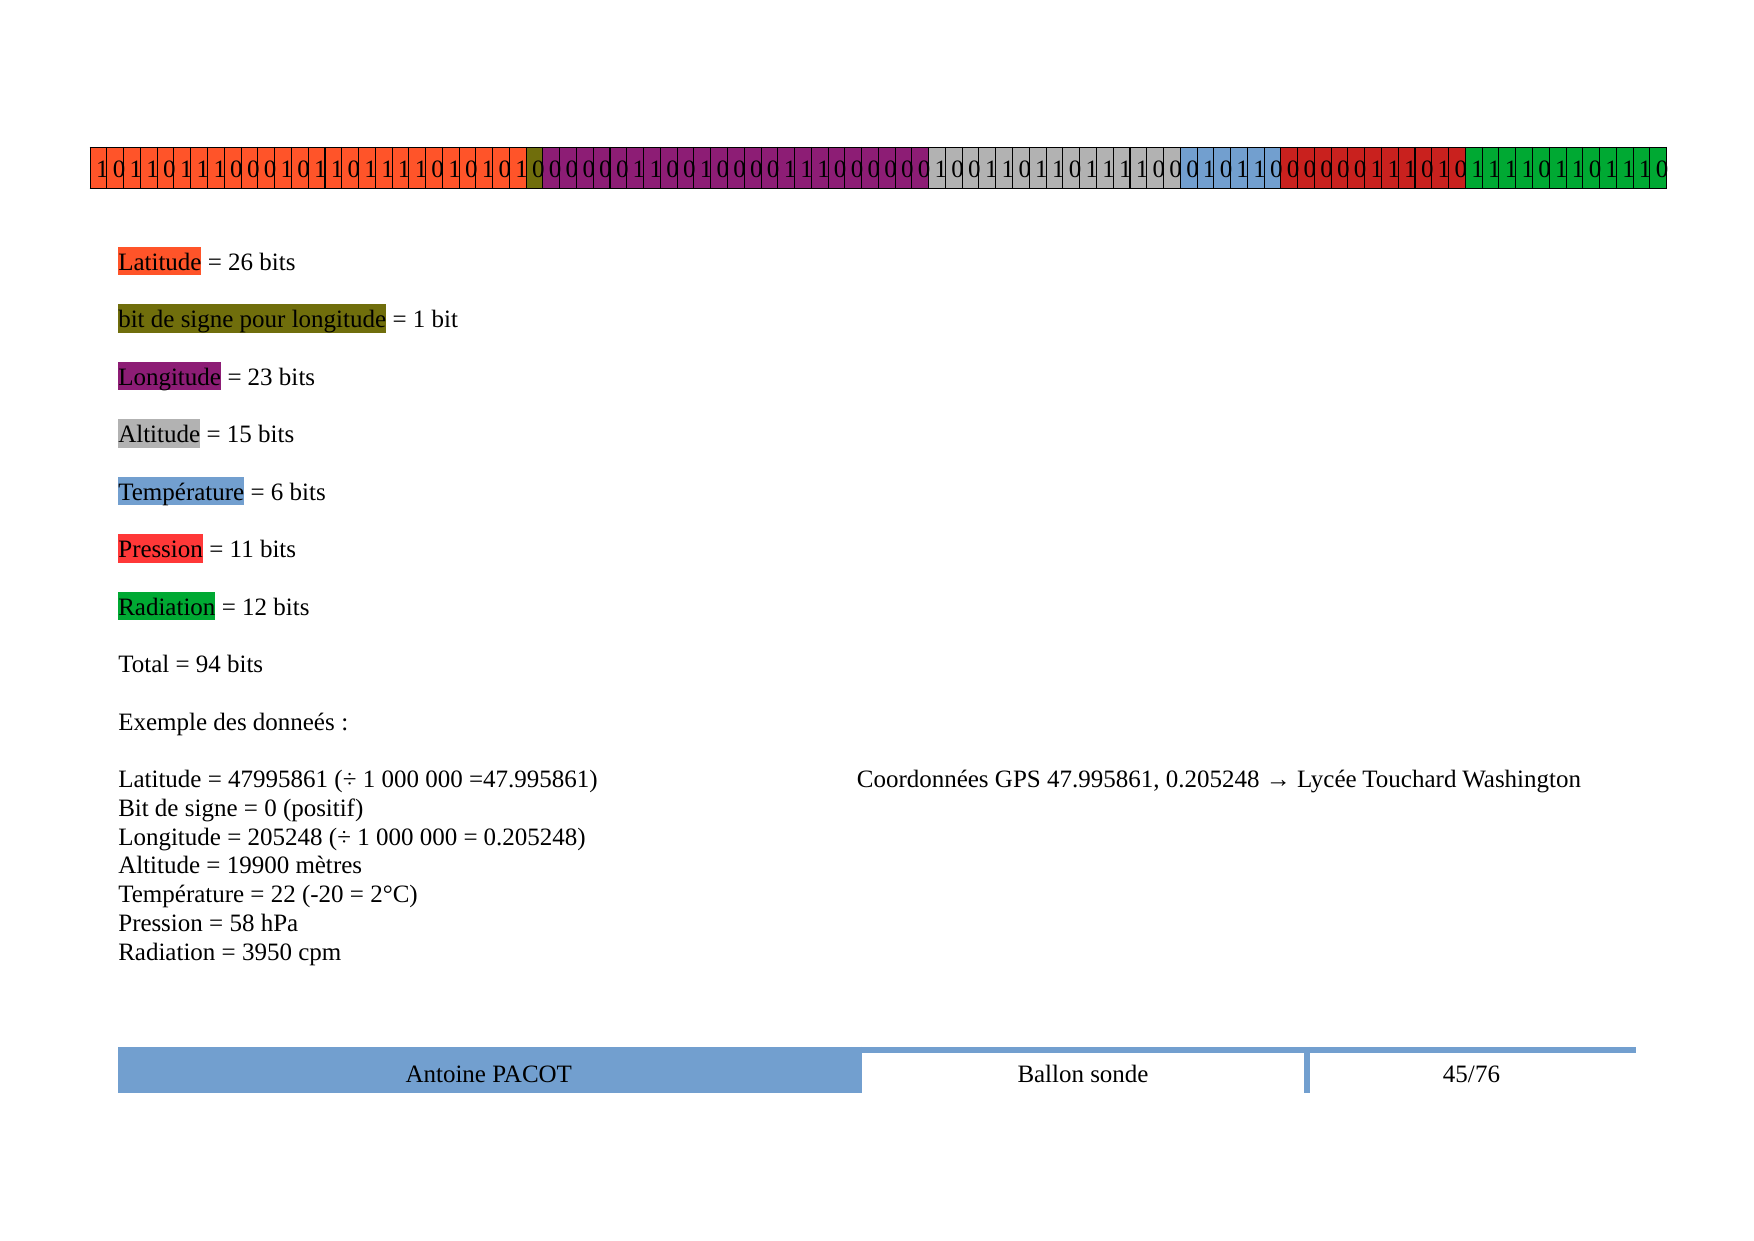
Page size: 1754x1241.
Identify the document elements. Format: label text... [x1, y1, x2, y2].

table_header 1 [309, 148, 324, 188]
text Pression = 11 bits [118, 534, 1636, 563]
table_header 1 [1080, 148, 1096, 188]
table_header 0 [1348, 148, 1364, 188]
table_header 1 [1499, 148, 1515, 188]
table_header 1 [141, 148, 157, 188]
table_header 0 [493, 148, 509, 188]
table_header 1 [795, 148, 811, 188]
table_header 0 [745, 148, 761, 188]
table_header 1 [476, 148, 492, 188]
table_header 1 [644, 148, 660, 188]
table_header 1 [929, 148, 945, 188]
table_header 0 [711, 148, 727, 188]
text Bit de signe = 0 (positif) [118, 793, 1636, 822]
table_header 0 [912, 148, 928, 188]
table_header 0 [862, 148, 878, 188]
table_header 0 [107, 148, 123, 188]
text Radiation = 3950 cpm [118, 937, 1636, 965]
text Altitude = 15 bits [118, 419, 1636, 448]
table_header 1 [1097, 148, 1113, 188]
table_header 1 [627, 148, 643, 188]
table_header 0 [594, 148, 609, 188]
table_header 0 [611, 148, 626, 188]
text Latitude = 26 bits [118, 247, 1636, 275]
table_header 0 [342, 148, 358, 188]
table_header 0 [1650, 148, 1666, 188]
table_header 0 [577, 148, 593, 188]
table_header 0 [1533, 148, 1549, 188]
table_header 1 [1466, 148, 1482, 188]
table_header 1 [1516, 148, 1532, 188]
table_header 1 [1198, 148, 1213, 188]
table_header 1 [1617, 148, 1633, 188]
table_header 1 [979, 148, 995, 188]
table_header 1 [174, 148, 190, 188]
table_header 1 [359, 148, 375, 188]
table_header 0 [225, 148, 241, 188]
table_header 0 [728, 148, 744, 188]
table_header 1 [1131, 148, 1146, 188]
table_header 0 [1164, 148, 1180, 188]
table_header 1 [191, 148, 207, 188]
table_header 0 [560, 148, 576, 188]
table_header 1 [124, 148, 140, 188]
text Latitude = 47995861 (÷ 1 000 000 =47.995861) Coordonnées GPS 47.995861, 0.205248 → Lycée Touchard Washington [118, 764, 1636, 793]
table_header 1 [1231, 148, 1247, 188]
table_header 0 [1449, 148, 1465, 188]
table_header 1 [443, 148, 459, 188]
table_header 0 [896, 148, 911, 188]
table_header 0 [829, 148, 844, 188]
table_header 1 [1248, 148, 1264, 188]
table_header 0 [845, 148, 861, 188]
table_header 0 [1214, 148, 1230, 188]
table_header 1 [1382, 148, 1398, 188]
text Longitude = 205248 (÷ 1 000 000 = 0.205248) [118, 822, 1636, 850]
text Altitude = 19900 mètres [118, 850, 1636, 879]
table_header 0 [1315, 148, 1331, 188]
table_header 0 [258, 148, 274, 188]
table_header 1 [393, 148, 408, 188]
text Longitude = 23 bits [118, 362, 1636, 390]
text Exemple des donneés : [118, 707, 1636, 735]
table_header 1 [1365, 148, 1381, 188]
table_header 1 [694, 148, 710, 188]
table_header 1 [1114, 148, 1129, 188]
table_header 1 [1600, 148, 1616, 188]
text bit de signe pour longitude = 1 bit [118, 304, 1636, 333]
table_header 1 [275, 148, 291, 188]
table_header 0 [426, 148, 442, 188]
table_header 1 [812, 148, 828, 188]
table_header 0 [292, 148, 308, 188]
table_header 1 [1030, 148, 1046, 188]
table_header 1 [376, 148, 392, 188]
text Température = 22 (-20 = 2°C) [118, 879, 1636, 908]
table_header 0 [1147, 148, 1163, 188]
table_header 0 [678, 148, 693, 188]
table_header 0 [242, 148, 257, 188]
table_header 0 [1332, 148, 1347, 188]
table_header 0 [1281, 148, 1297, 188]
table_header 0 [1583, 148, 1599, 188]
table_header 0 [661, 148, 677, 188]
table_header 1 [996, 148, 1012, 188]
table_header 1 [510, 148, 526, 188]
text Radiation = 12 bits [118, 592, 1636, 620]
table_header 0 [1298, 148, 1314, 188]
table_header 0 [762, 148, 777, 188]
table_header 0 [1181, 148, 1197, 188]
table_header 0 [527, 148, 542, 188]
table_header 0 [460, 148, 475, 188]
table_header 0 [543, 148, 559, 188]
table_header 1 [1634, 148, 1649, 188]
table_header 1 [326, 148, 341, 188]
table_header 1 [1399, 148, 1414, 188]
table_header 0 [879, 148, 895, 188]
table_header 1 [409, 148, 425, 188]
table_header 0 [1013, 148, 1029, 188]
table_header 0 [1416, 148, 1431, 188]
table_header 1 [1432, 148, 1448, 188]
table_header 1 [1047, 148, 1062, 188]
table_header 0 [1265, 148, 1280, 188]
table_header 1 [778, 148, 794, 188]
table_header 1 [1567, 148, 1582, 188]
table_header 0 [158, 148, 173, 188]
table_header 0 [1063, 148, 1079, 188]
text Total = 94 bits [118, 649, 1636, 678]
table_header 1 [91, 148, 106, 188]
text Pression = 58 hPa [118, 908, 1636, 937]
table_header 1 [208, 148, 224, 188]
table_header 1 [1550, 148, 1566, 188]
table_header 1 [1483, 148, 1498, 188]
table_header 0 [963, 148, 978, 188]
text Température = 6 bits [118, 477, 1636, 505]
table_header 0 [946, 148, 962, 188]
